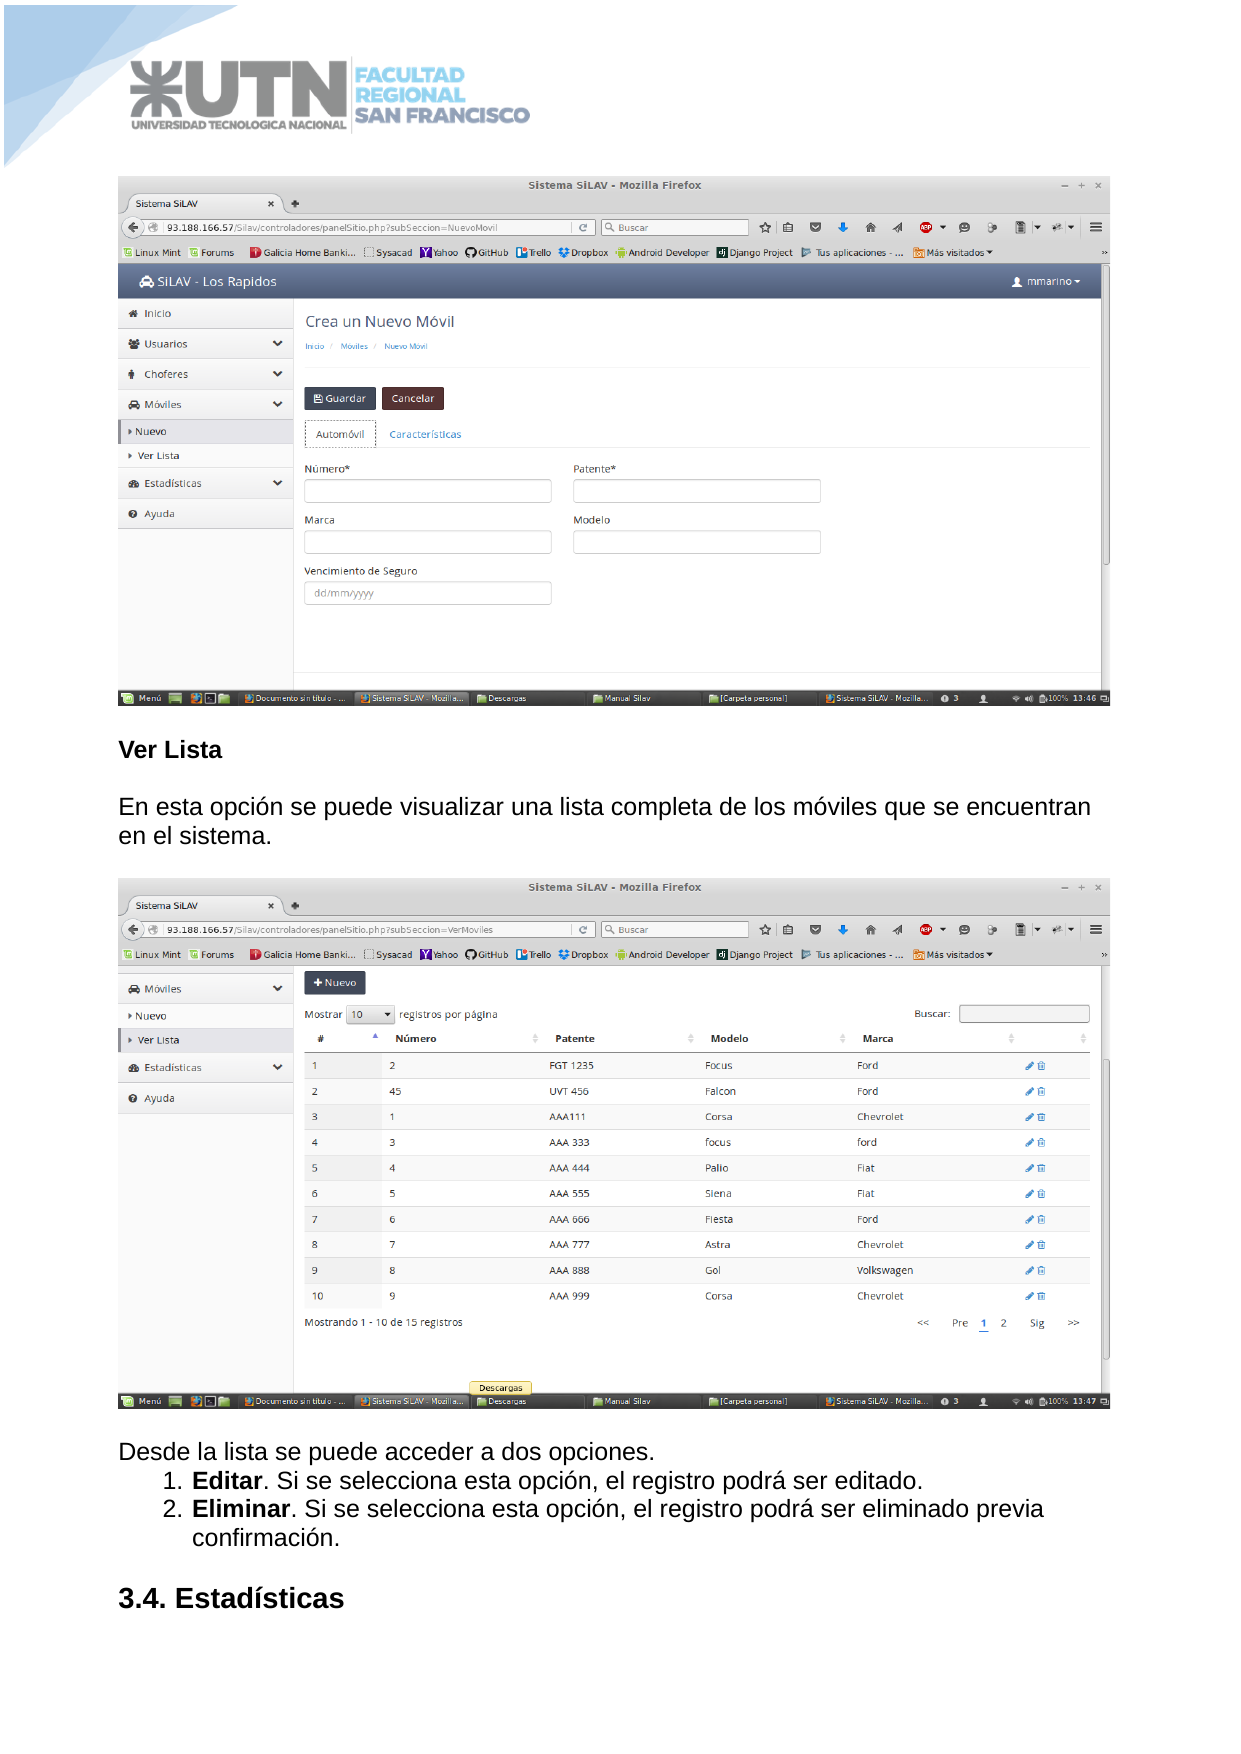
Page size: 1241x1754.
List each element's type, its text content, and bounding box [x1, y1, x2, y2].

text En esta opción se puede visualizar una lista completa de los móviles que se encuentran en el sistema. [118, 792, 1110, 850]
text 3.4. Estadísticas [118, 1581, 1110, 1614]
picture [118, 176, 1111, 706]
picture [118, 878, 1111, 1409]
text Ver Lista [118, 735, 1110, 763]
list Editar. Si se selecciona esta opción, el registro podrá ser editado. [162, 1466, 1110, 1494]
list Eliminar. Si se selecciona esta opción, el registro podrá ser eliminado previa confirmación. [162, 1494, 1110, 1552]
text Desde la lista se puede acceder a dos opciones. [118, 1437, 1110, 1466]
picture [3, 5, 532, 169]
